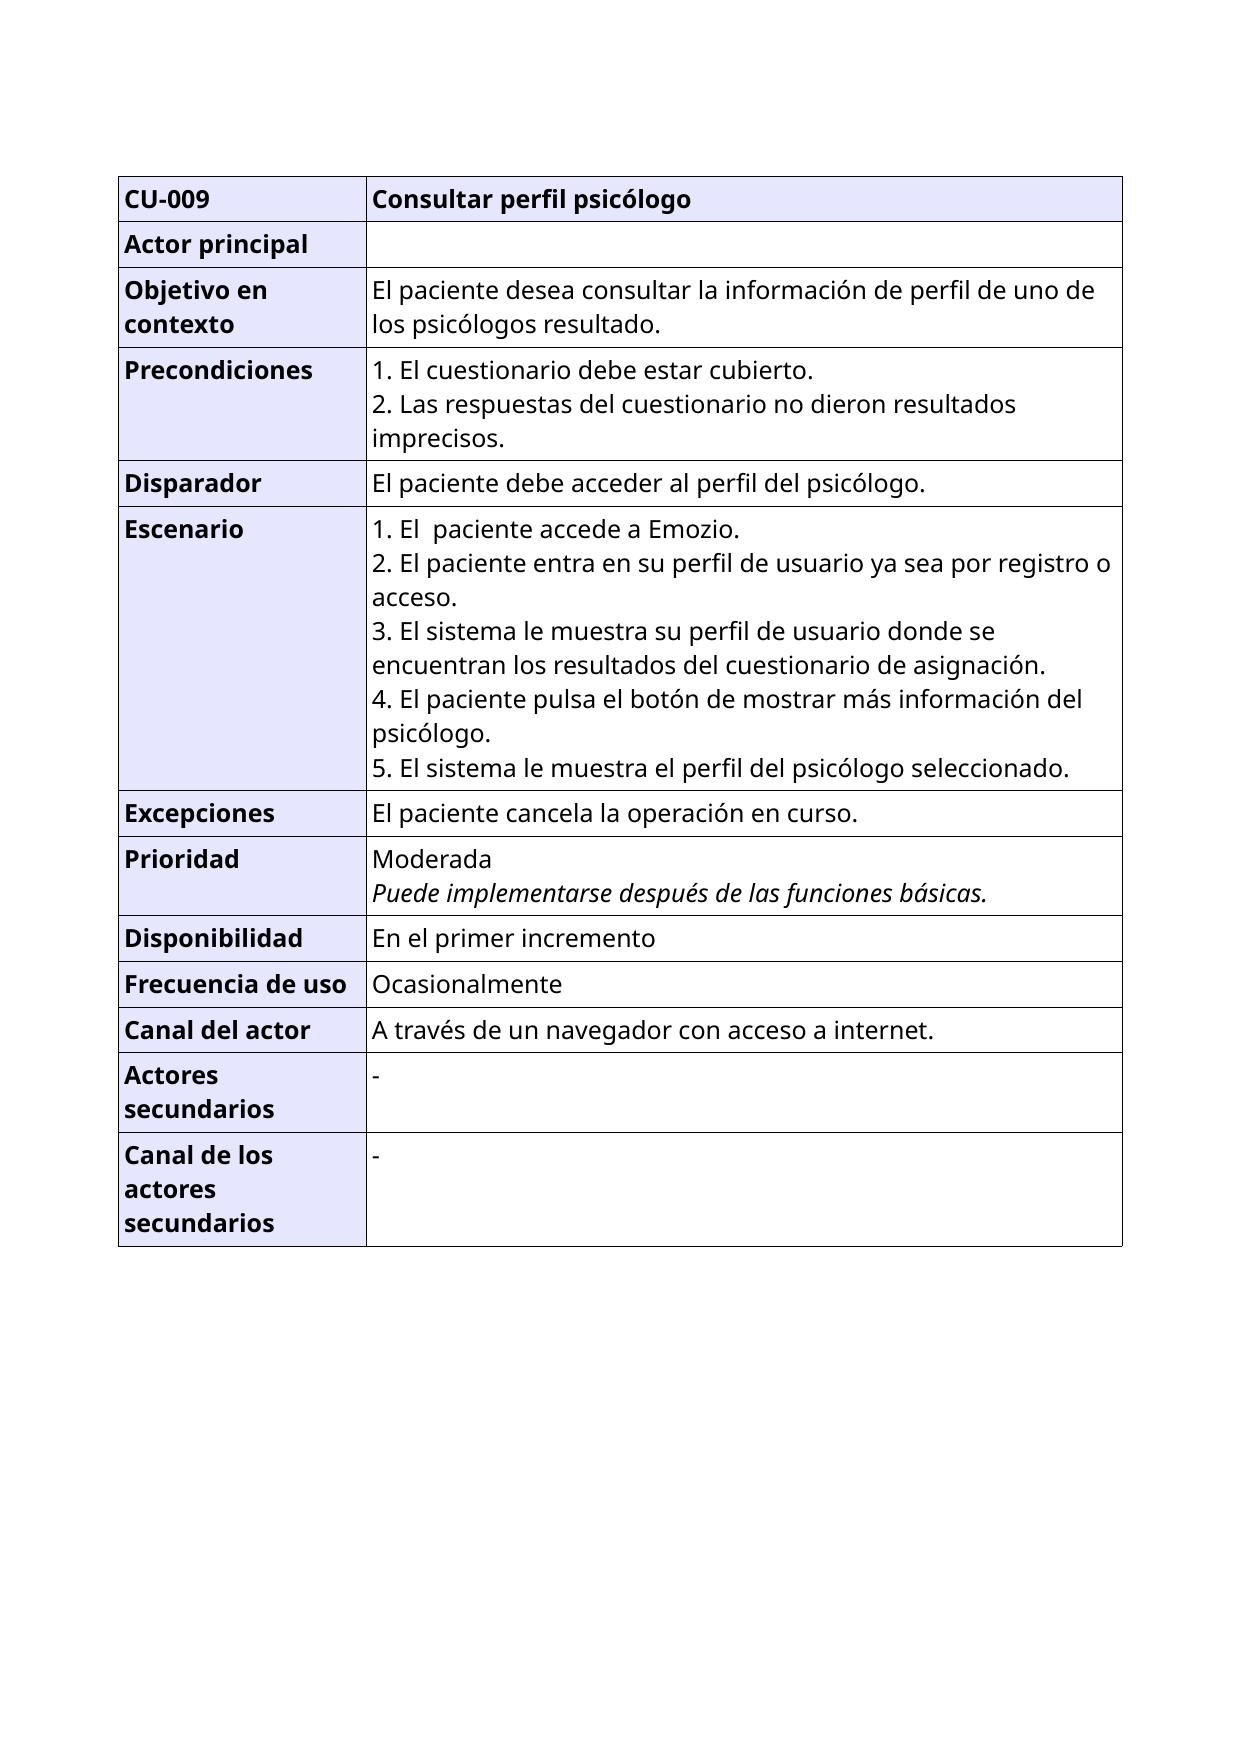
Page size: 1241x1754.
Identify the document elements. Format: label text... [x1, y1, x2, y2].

table_cell Excepciones [119, 791, 366, 836]
table_cell El paciente debe acceder al perfil del psicólogo. [367, 461, 1122, 506]
table_cell 1. El cuestionario debe estar cubierto. 2. Las respuestas del cuestionario no dieron resultados imprecisos. [367, 348, 1122, 460]
table_cell Ocasionalmente [367, 962, 1122, 1007]
table_cell Prioridad [119, 837, 366, 915]
table_cell Precondiciones [119, 348, 366, 460]
table_cell [367, 222, 1122, 267]
table_header Consultar perfil psicólogo [367, 177, 1122, 221]
table_cell Escenario [119, 507, 366, 790]
table_cell En el primer incremento [367, 916, 1122, 961]
table_header CU-009 [119, 177, 366, 221]
table_cell Canal del actor [119, 1008, 366, 1052]
table_cell Actores secundarios [119, 1053, 366, 1132]
table_cell Actor principal [119, 222, 366, 267]
table_cell A través de un navegador con acceso a internet. [367, 1008, 1122, 1052]
table_cell Frecuencia de uso [119, 962, 366, 1007]
table_cell El paciente desea consultar la información de perfil de uno de los psicólogos resultado. [367, 268, 1122, 347]
table_cell 1. El paciente accede a Emozio. 2. El paciente entra en su perfil de usuario ya sea por registro o acceso. 3. El sistema le muestra su perfil de usuario donde se encuentran los resultados del cuestionario de asignación. 4. El paciente pulsa el botón de mostrar más información del psicólogo. 5. El sistema le muestra el perfil del psicólogo seleccionado. [367, 507, 1122, 790]
table_cell - [367, 1133, 1122, 1246]
table_cell Disponibilidad [119, 916, 366, 961]
table_cell Disparador [119, 461, 366, 506]
table_cell El paciente cancela la operación en curso. [367, 791, 1122, 836]
table_cell - [367, 1053, 1122, 1132]
table_cell Canal de los actores secundarios [119, 1133, 366, 1246]
table_cell Objetivo en contexto [119, 268, 366, 347]
table_cell Moderada Puede implementarse después de las funciones básicas. [367, 837, 1122, 915]
